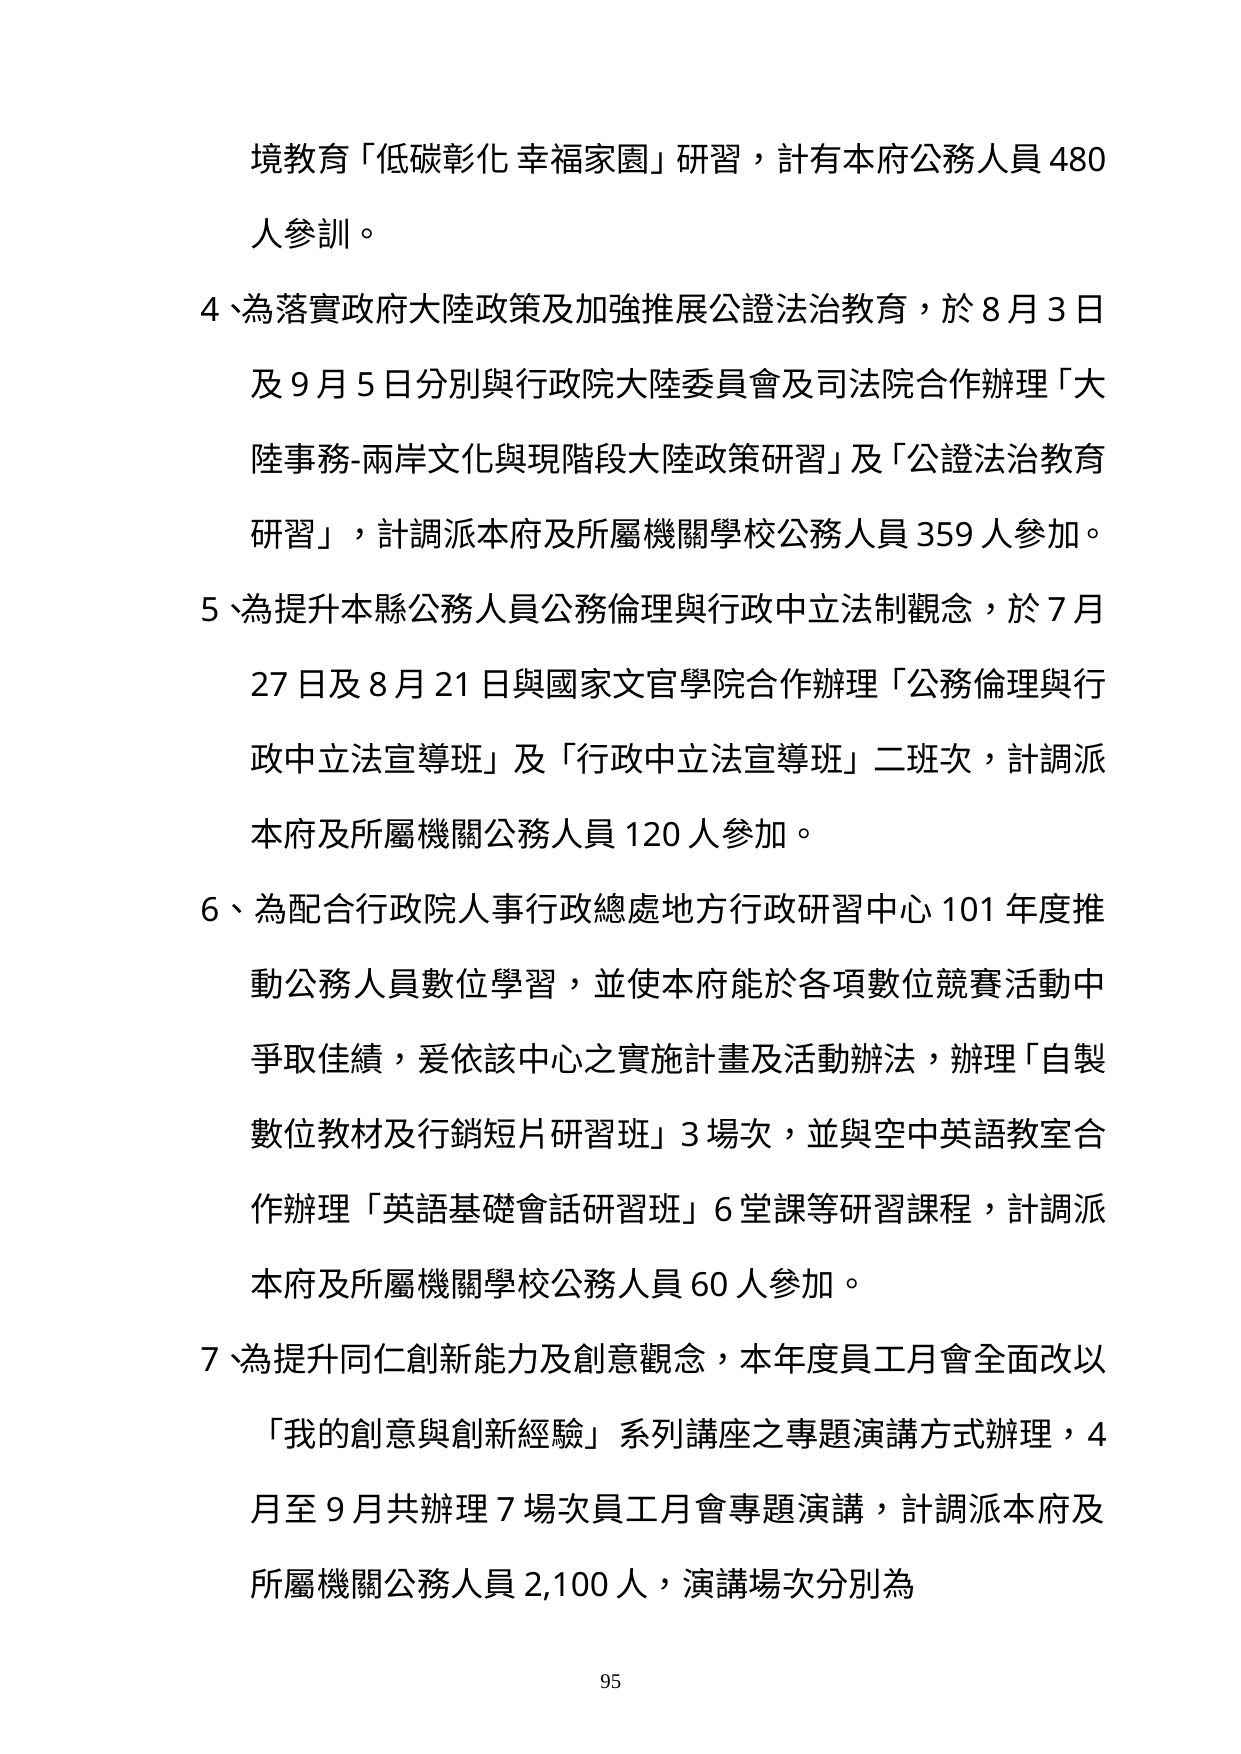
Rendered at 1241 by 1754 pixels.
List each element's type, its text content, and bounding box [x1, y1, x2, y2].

text 境教育「低碳彰化 幸福家園」研習，計有本府公務人員480人參訓。 [200, 120, 1106, 270]
text 4、為落實政府大陸政策及加強推展公證法治教育，於8月3日及9月5日分別與行政院大陸委員會及司法院合作辦理「大陸事務-兩岸文化與現階段大陸政策研習」及「公證法治教育研習」，計調派本府及所屬機關學校公務人員359人參加。 [200, 270, 1106, 570]
text 5、為提升本縣公務人員公務倫理與行政中立法制觀念，於7月27日及8月21日與國家文官學院合作辦理「公務倫理與行政中立法宣導班」及「行政中立法宣導班」二班次，計調派本府及所屬機關公務人員120人參加。 [200, 570, 1106, 870]
text 6、為配合行政院人事行政總處地方行政研習中心101年度推動公務人員數位學習，並使本府能於各項數位競賽活動中爭取佳績，爰依該中心之實施計畫及活動辦法，辦理「自製數位教材及行銷短片研習班」3場次，並與空中英語教室合作辦理「英語基礎會話研習班」6堂課等研習課程，計調派本府及所屬機關學校公務人員60人參加。 [200, 870, 1106, 1320]
text 7、為提升同仁創新能力及創意觀念，本年度員工月會全面改以「我的創意與創新經驗」系列講座之專題演講方式辦理，4月至9月共辦理7場次員工月會專題演講，計調派本府及所屬機關公務人員2,100人，演講場次分別為 [200, 1320, 1106, 1620]
